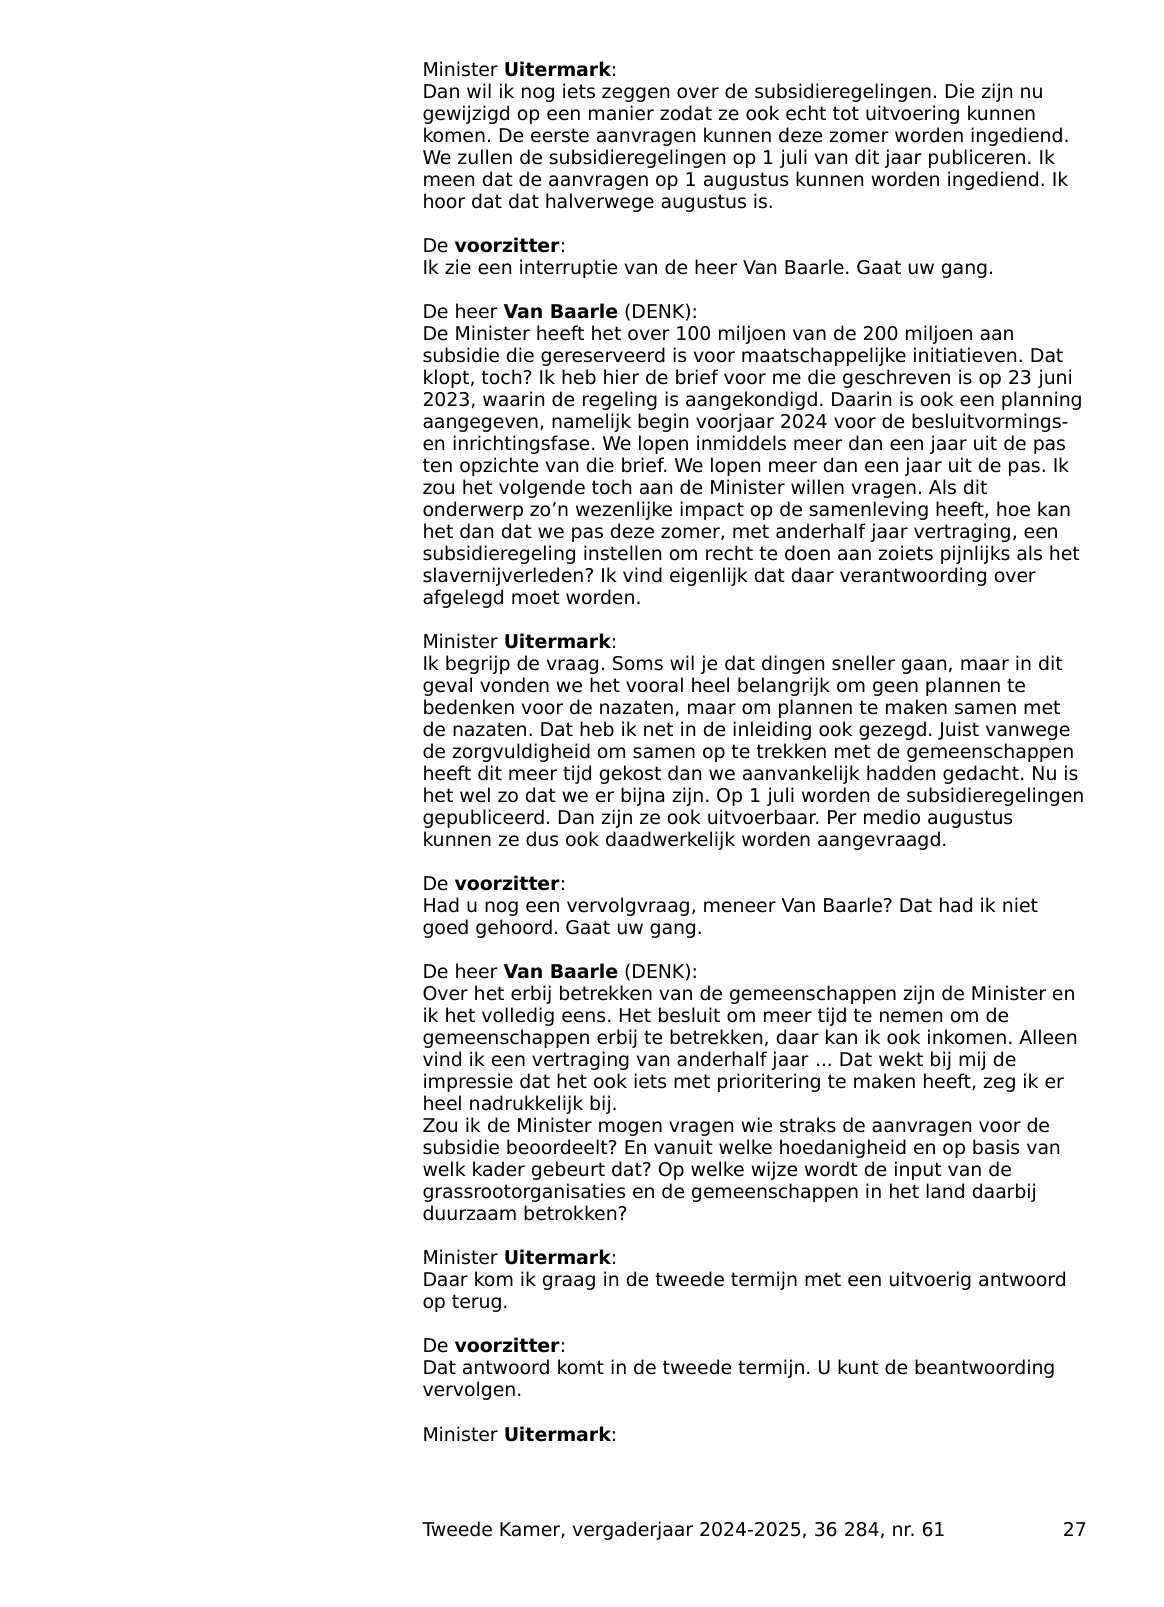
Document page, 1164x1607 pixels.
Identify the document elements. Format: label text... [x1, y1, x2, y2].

text Daar kom ik graag in de tweede termijn met een uitvoerig antwoord op terug. [422, 1269, 1087, 1313]
text Dat antwoord komt in de tweede termijn. U kunt de beantwoording vervolgen. [422, 1357, 1087, 1401]
text De heer Van Baarle (DENK): [422, 301, 1087, 323]
text De voorzitter: [422, 873, 1087, 895]
text Minister Uitermark: [422, 631, 1087, 653]
text Ik begrijp de vraag. Soms wil je dat dingen sneller gaan, maar in dit geval vonden we het vooral heel belangrijk om geen plannen te bedenken voor de nazaten, maar om plannen te maken samen met de nazaten. Dat heb ik net in de inleiding ook gezegd. Juist vanwege de zorgvuldigheid om samen op te trekken met de gemeenschappen heeft dit meer tijd gekost dan we aanvankelijk hadden gedacht. Nu is het wel zo dat we er bijna zijn. Op 1 juli worden de subsidieregelingen gepubliceerd. Dan zijn ze ook uitvoerbaar. Per medio augustus kunnen ze dus ook daadwerkelijk worden aangevraagd. [422, 653, 1087, 851]
text Had u nog een vervolgvraag, meneer Van Baarle? Dat had ik niet goed gehoord. Gaat uw gang. [422, 895, 1087, 939]
text Zou ik de Minister mogen vragen wie straks de aanvragen voor de subsidie beoordeelt? En vanuit welke hoedanigheid en op basis van welk kader gebeurt dat? Op welke wijze wordt de input van de grassrootorganisaties en de gemeenschappen in het land daarbij duurzaam betrokken? [422, 1115, 1087, 1225]
text Ik zie een interruptie van de heer Van Baarle. Gaat uw gang. [422, 257, 1087, 279]
text Minister Uitermark: [422, 1423, 1087, 1445]
text Dan wil ik nog iets zeggen over de subsidieregelingen. Die zijn nu gewijzigd op een manier zodat ze ook echt tot uitvoering kunnen komen. De eerste aanvragen kunnen deze zomer worden ingediend. We zullen de subsidieregelingen op 1 juli van dit jaar publiceren. Ik meen dat de aanvragen op 1 augustus kunnen worden ingediend. Ik hoor dat dat halverwege augustus is. [422, 81, 1087, 213]
text Minister Uitermark: [422, 59, 1087, 81]
text De voorzitter: [422, 1335, 1087, 1357]
text De voorzitter: [422, 235, 1087, 257]
text Minister Uitermark: [422, 1247, 1087, 1269]
text De heer Van Baarle (DENK): [422, 961, 1087, 983]
text Over het erbij betrekken van de gemeenschappen zijn de Minister en ik het volledig eens. Het besluit om meer tijd te nemen om de gemeenschappen erbij te betrekken, daar kan ik ook inkomen. Alleen vind ik een vertraging van anderhalf jaar ... Dat wekt bij mij de impressie dat het ook iets met prioritering te maken heeft, zeg ik er heel nadrukkelijk bij. [422, 983, 1087, 1115]
text De Minister heeft het over 100 miljoen van de 200 miljoen aan subsidie die gereserveerd is voor maatschappelijke initiatieven. Dat klopt, toch? Ik heb hier de brief voor me die geschreven is op 23 juni 2023, waarin de regeling is aangekondigd. Daarin is ook een planning aangegeven, namelijk begin voorjaar 2024 voor de besluitvormings- en inrichtingsfase. We lopen inmiddels meer dan een jaar uit de pas ten opzichte van die brief. We lopen meer dan een jaar uit de pas. Ik zou het volgende toch aan de Minister willen vragen. Als dit onderwerp zo’n wezenlijke impact op de samenleving heeft, hoe kan het dan dat we pas deze zomer, met anderhalf jaar vertraging, een subsidieregeling instellen om recht te doen aan zoiets pijnlijks als het slavernijverleden? Ik vind eigenlijk dat daar verantwoording over afgelegd moet worden. [422, 323, 1087, 609]
